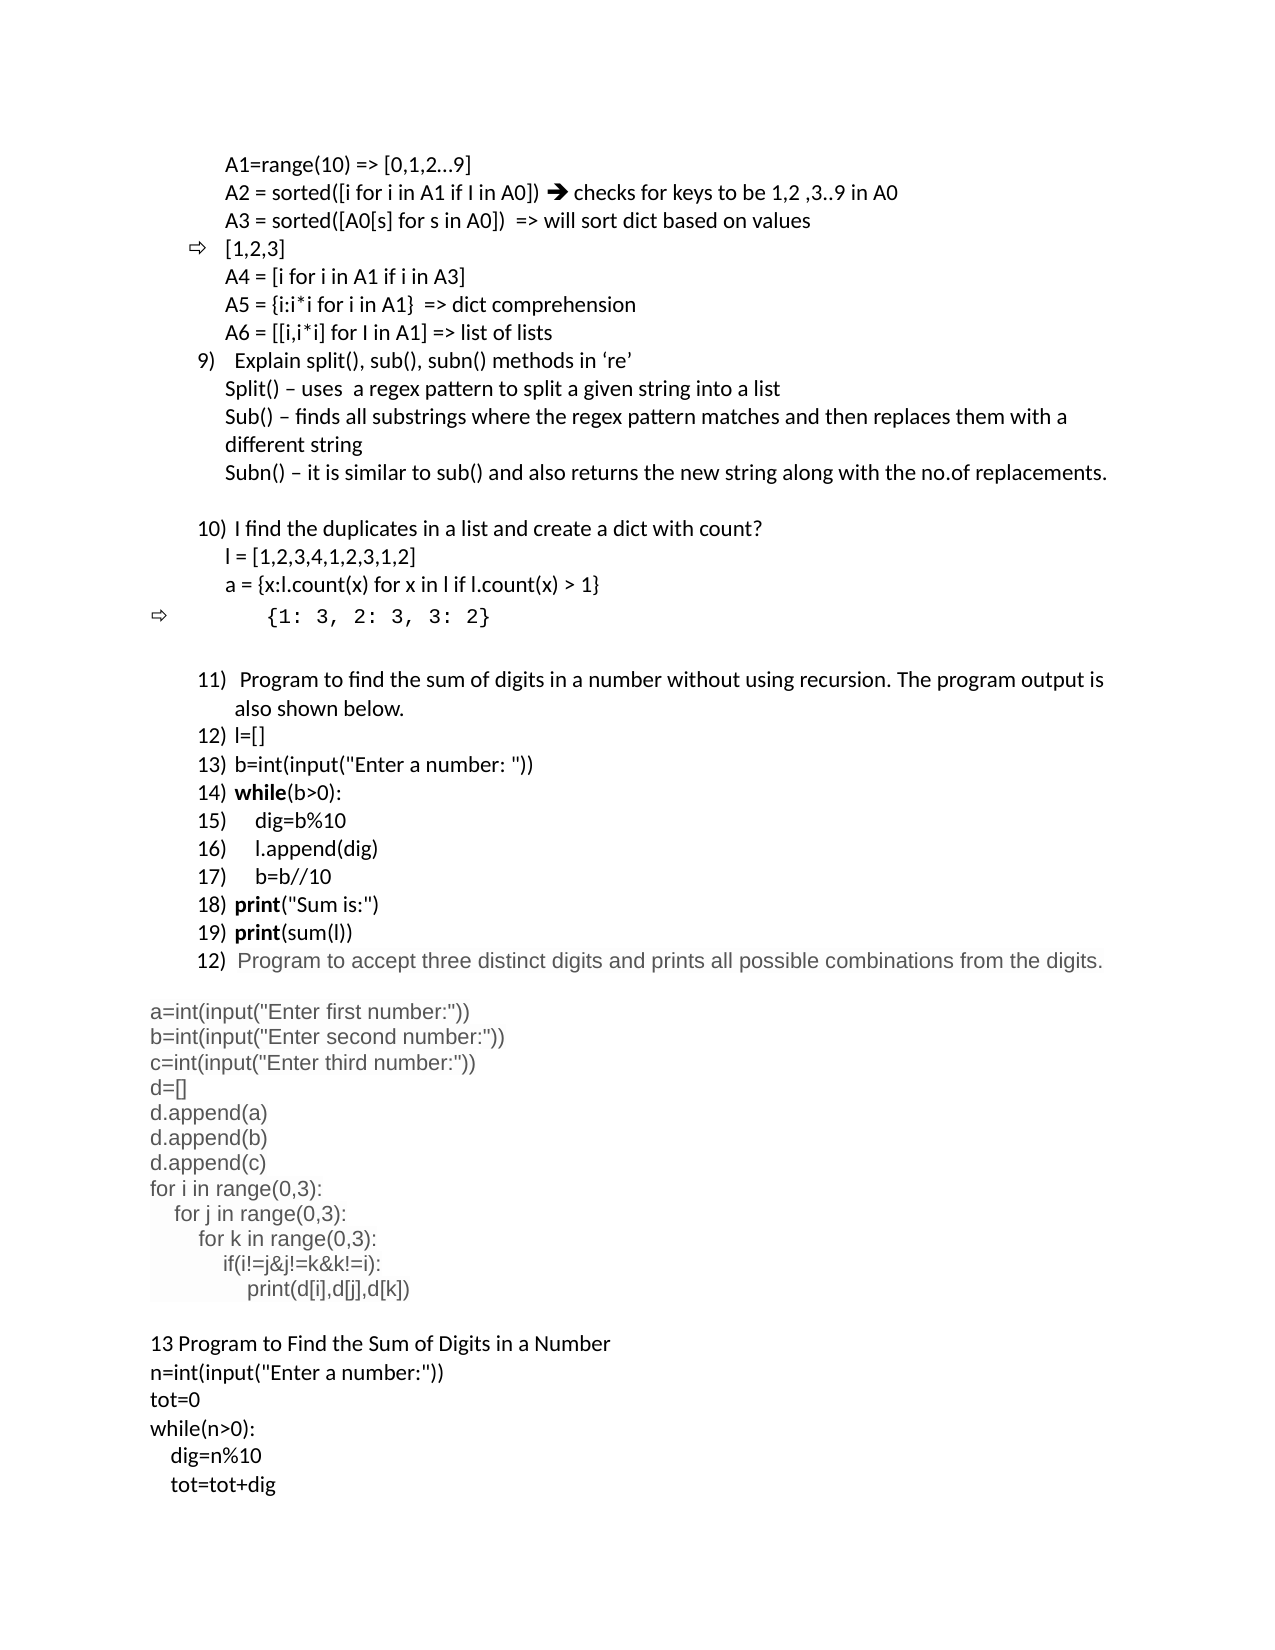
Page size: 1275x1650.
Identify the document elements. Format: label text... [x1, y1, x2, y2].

text tot=tot+dig [150, 1470, 1125, 1498]
text dig=n%10 [150, 1442, 1125, 1470]
text for k in range(0,3): [150, 1226, 1125, 1251]
list A6 = [[i,i*i] for I in A1] => list of lists [225, 318, 1125, 346]
text n=int(input("Enter a number:")) [150, 1358, 1125, 1386]
list print(sum(l)) [197, 918, 1125, 946]
list while(b>0): [197, 778, 1125, 806]
list l=[] [197, 722, 1125, 750]
text d.append(a) [150, 1100, 1125, 1125]
list A2 = sorted([i for i in A1 if I in A0])  checks for keys to be 1,2 ,3..9 in A0 [225, 178, 1125, 206]
list A4 = [i for i in A1 if i in A3] [225, 262, 1125, 290]
text if(i!=j&j!=k&k!=i): [150, 1251, 1125, 1276]
text a=int(input("Enter first number:")) [150, 999, 1125, 1024]
list [1,2,3] [187, 234, 1125, 262]
list Explain split(), sub(), subn() methods in ‘re’ [197, 346, 1125, 374]
list Subn() – it is similar to sub() and also returns the new string along with the no.of replacements. [225, 458, 1125, 486]
list I find the duplicates in a list and create a dict with count? [197, 514, 1125, 542]
list A3 = sorted([A0[s] for s in A0]) => will sort dict based on values [225, 206, 1125, 234]
list Program to find the sum of digits in a number without using recursion. The program output is also shown below. [197, 666, 1125, 722]
text tot=0 [150, 1386, 1125, 1414]
text 13 Program to Find the Sum of Digits in a Number [150, 1329, 1125, 1358]
list a = {x:l.count(x) for x in l if l.count(x) > 1} [225, 570, 1125, 598]
list Split() – uses a regex pattern to split a given string into a list [225, 374, 1125, 402]
text print(d[i],d[j],d[k]) [150, 1276, 1125, 1302]
list print("Sum is:") [197, 890, 1125, 918]
text d.append(b) [150, 1125, 1125, 1150]
text while(n>0): [150, 1414, 1125, 1442]
text for j in range(0,3): [150, 1201, 1125, 1226]
list l.append(dig) [197, 834, 1125, 862]
text 12) Program to accept three distinct digits and prints all possible combinations from the digits. [150, 946, 1125, 974]
list l = [1,2,3,4,1,2,3,1,2] [225, 542, 1125, 570]
list b=int(input("Enter a number: ")) [197, 750, 1125, 778]
text c=int(input("Enter third number:")) [150, 1049, 1125, 1075]
text for i in range(0,3): [150, 1176, 1125, 1201]
list A5 = {i:i*i for i in A1} => dict comprehension [225, 290, 1125, 318]
text d=[] [150, 1075, 1125, 1100]
list A1=range(10) => [0,1,2…9] [225, 150, 1125, 178]
list Sub() – finds all substrings where the regex pattern matches and then replaces them with a different string [225, 402, 1125, 458]
text d.append(c) [150, 1150, 1125, 1176]
list dig=b%10 [197, 806, 1125, 834]
list b=b//10 [197, 862, 1125, 890]
list {1: 3, 2: 3, 3: 2} [150, 606, 1117, 630]
text b=int(input("Enter second number:")) [150, 1024, 1125, 1049]
